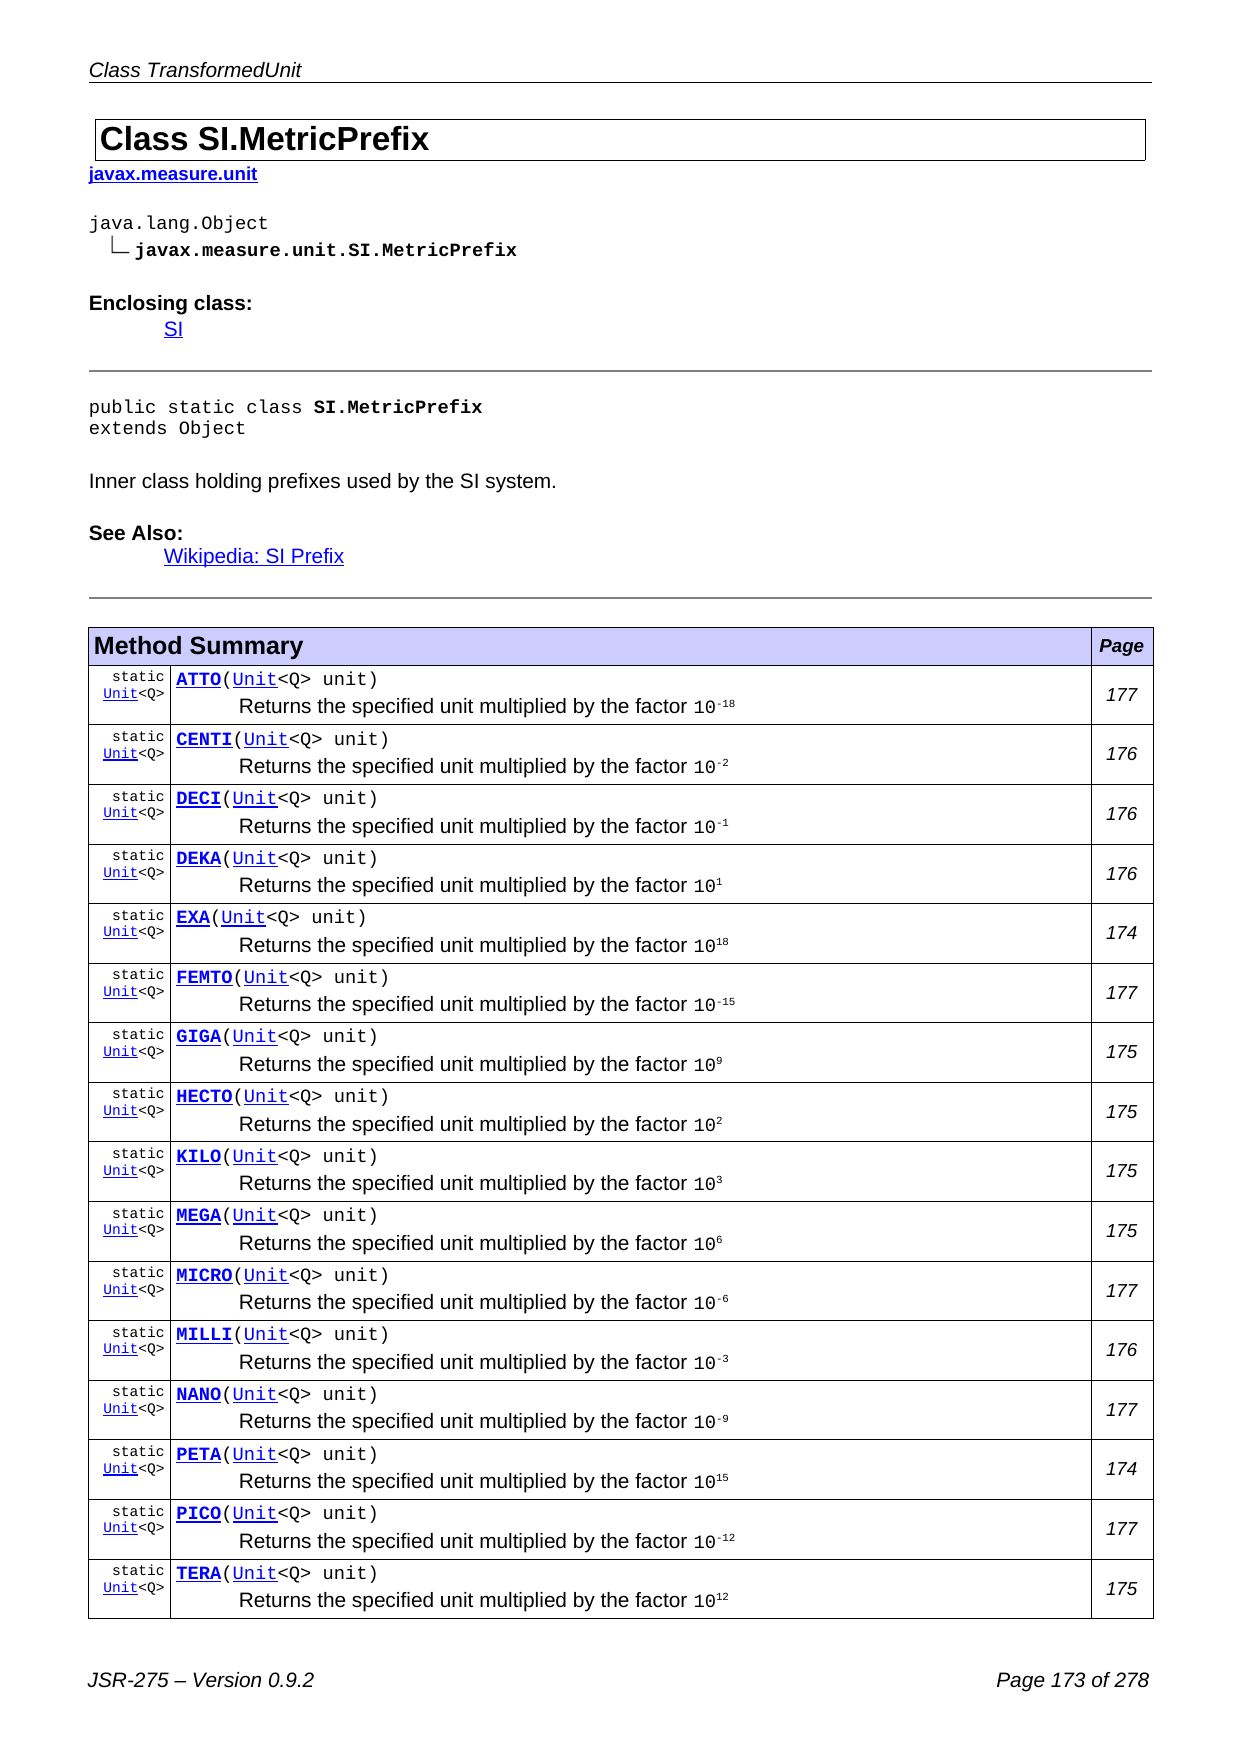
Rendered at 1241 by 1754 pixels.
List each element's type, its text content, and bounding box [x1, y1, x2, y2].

table_cell MILLI(Unit<Q> unit) Returns the specified unit multiplied by the factor 10-3 [171, 1321, 1091, 1380]
text See Also: [88, 522, 1152, 545]
table_cell 173 [1092, 1202, 1153, 1261]
table_cell static Unit<Q> [89, 1142, 170, 1201]
table_cell static Unit<Q> [89, 964, 170, 1022]
table_cell static Unit<Q> [89, 845, 170, 903]
table_cell 175 [1092, 666, 1153, 724]
subtitle Enclosing class: [88, 292, 1152, 315]
text javax.measure.unit [88, 164, 1152, 184]
picture [111, 235, 135, 257]
table_cell static Unit<Q> [89, 1381, 170, 1439]
text javax.measure.unit.SI.MetricPrefix [88, 235, 1152, 262]
table_cell static Unit<Q> [89, 666, 170, 724]
table_cell MEGA(Unit<Q> unit) Returns the specified unit multiplied by the factor 106 [171, 1202, 1091, 1261]
table_cell static Unit<Q> [89, 1083, 170, 1141]
text Wikipedia: SI Prefix [163, 545, 1152, 568]
table_cell static Unit<Q> [89, 904, 170, 963]
table_cell 175 [1092, 1381, 1153, 1439]
table_cell NANO(Unit<Q> unit) Returns the specified unit multiplied by the factor 10-9 [171, 1381, 1091, 1439]
table_cell GIGA(Unit<Q> unit) Returns the specified unit multiplied by the factor 109 [171, 1023, 1091, 1082]
table_cell 172 [1092, 904, 1153, 963]
table_cell 174 [1092, 725, 1153, 784]
table_header Method Summary [89, 628, 1091, 665]
table_cell 173 [1092, 1142, 1153, 1201]
table_cell static Unit<Q> [89, 1560, 170, 1618]
table_cell KILO(Unit<Q> unit) Returns the specified unit multiplied by the factor 103 [171, 1142, 1091, 1201]
table_cell 175 [1092, 1500, 1153, 1558]
subtitle Class SI.MetricPrefix [96, 120, 1145, 160]
table_cell static Unit<Q> [89, 1202, 170, 1261]
table_cell DECI(Unit<Q> unit) Returns the specified unit multiplied by the factor 10-1 [171, 785, 1091, 843]
table_cell ATTO(Unit<Q> unit) Returns the specified unit multiplied by the factor 10-18 [171, 666, 1091, 724]
table_cell FEMTO(Unit<Q> unit) Returns the specified unit multiplied by the factor 10-15 [171, 964, 1091, 1022]
table_cell PETA(Unit<Q> unit) Returns the specified unit multiplied by the factor 1015 [171, 1440, 1091, 1499]
text Inner class holding prefixes used by the SI system. [88, 469, 1152, 493]
table_cell PICO(Unit<Q> unit) Returns the specified unit multiplied by the factor 10-12 [171, 1500, 1091, 1558]
table_cell static Unit<Q> [89, 725, 170, 784]
text public static class SI.MetricPrefix [88, 398, 1152, 419]
table_cell 174 [1092, 785, 1153, 843]
text java.lang.Object [88, 214, 1152, 235]
table_cell 174 [1092, 1083, 1153, 1141]
text SI [163, 317, 1152, 340]
table_cell static Unit<Q> [89, 1023, 170, 1082]
table_cell MICRO(Unit<Q> unit) Returns the specified unit multiplied by the factor 10-6 [171, 1262, 1091, 1320]
table_cell 174 [1092, 845, 1153, 903]
table_cell TERA(Unit<Q> unit) Returns the specified unit multiplied by the factor 1012 [171, 1560, 1091, 1618]
table_cell static Unit<Q> [89, 1321, 170, 1380]
text extends Object [88, 419, 1152, 440]
table_cell static Unit<Q> [89, 1500, 170, 1558]
table_cell 174 [1092, 1321, 1153, 1380]
table_cell DEKA(Unit<Q> unit) Returns the specified unit multiplied by the factor 101 [171, 845, 1091, 903]
table_cell 175 [1092, 1262, 1153, 1320]
table_cell HECTO(Unit<Q> unit) Returns the specified unit multiplied by the factor 102 [171, 1083, 1091, 1141]
table_cell static Unit<Q> [89, 1262, 170, 1320]
table_cell 175 [1092, 964, 1153, 1022]
table_cell CENTI(Unit<Q> unit) Returns the specified unit multiplied by the factor 10-2 [171, 725, 1091, 784]
table_header Page [1092, 628, 1153, 665]
table_cell static Unit<Q> [89, 785, 170, 843]
table_cell static Unit<Q> [89, 1440, 170, 1499]
table_cell 173 [1092, 1560, 1153, 1618]
table_cell 173 [1092, 1023, 1153, 1082]
table_cell EXA(Unit<Q> unit) Returns the specified unit multiplied by the factor 1018 [171, 904, 1091, 963]
table_cell 172 [1092, 1440, 1153, 1499]
